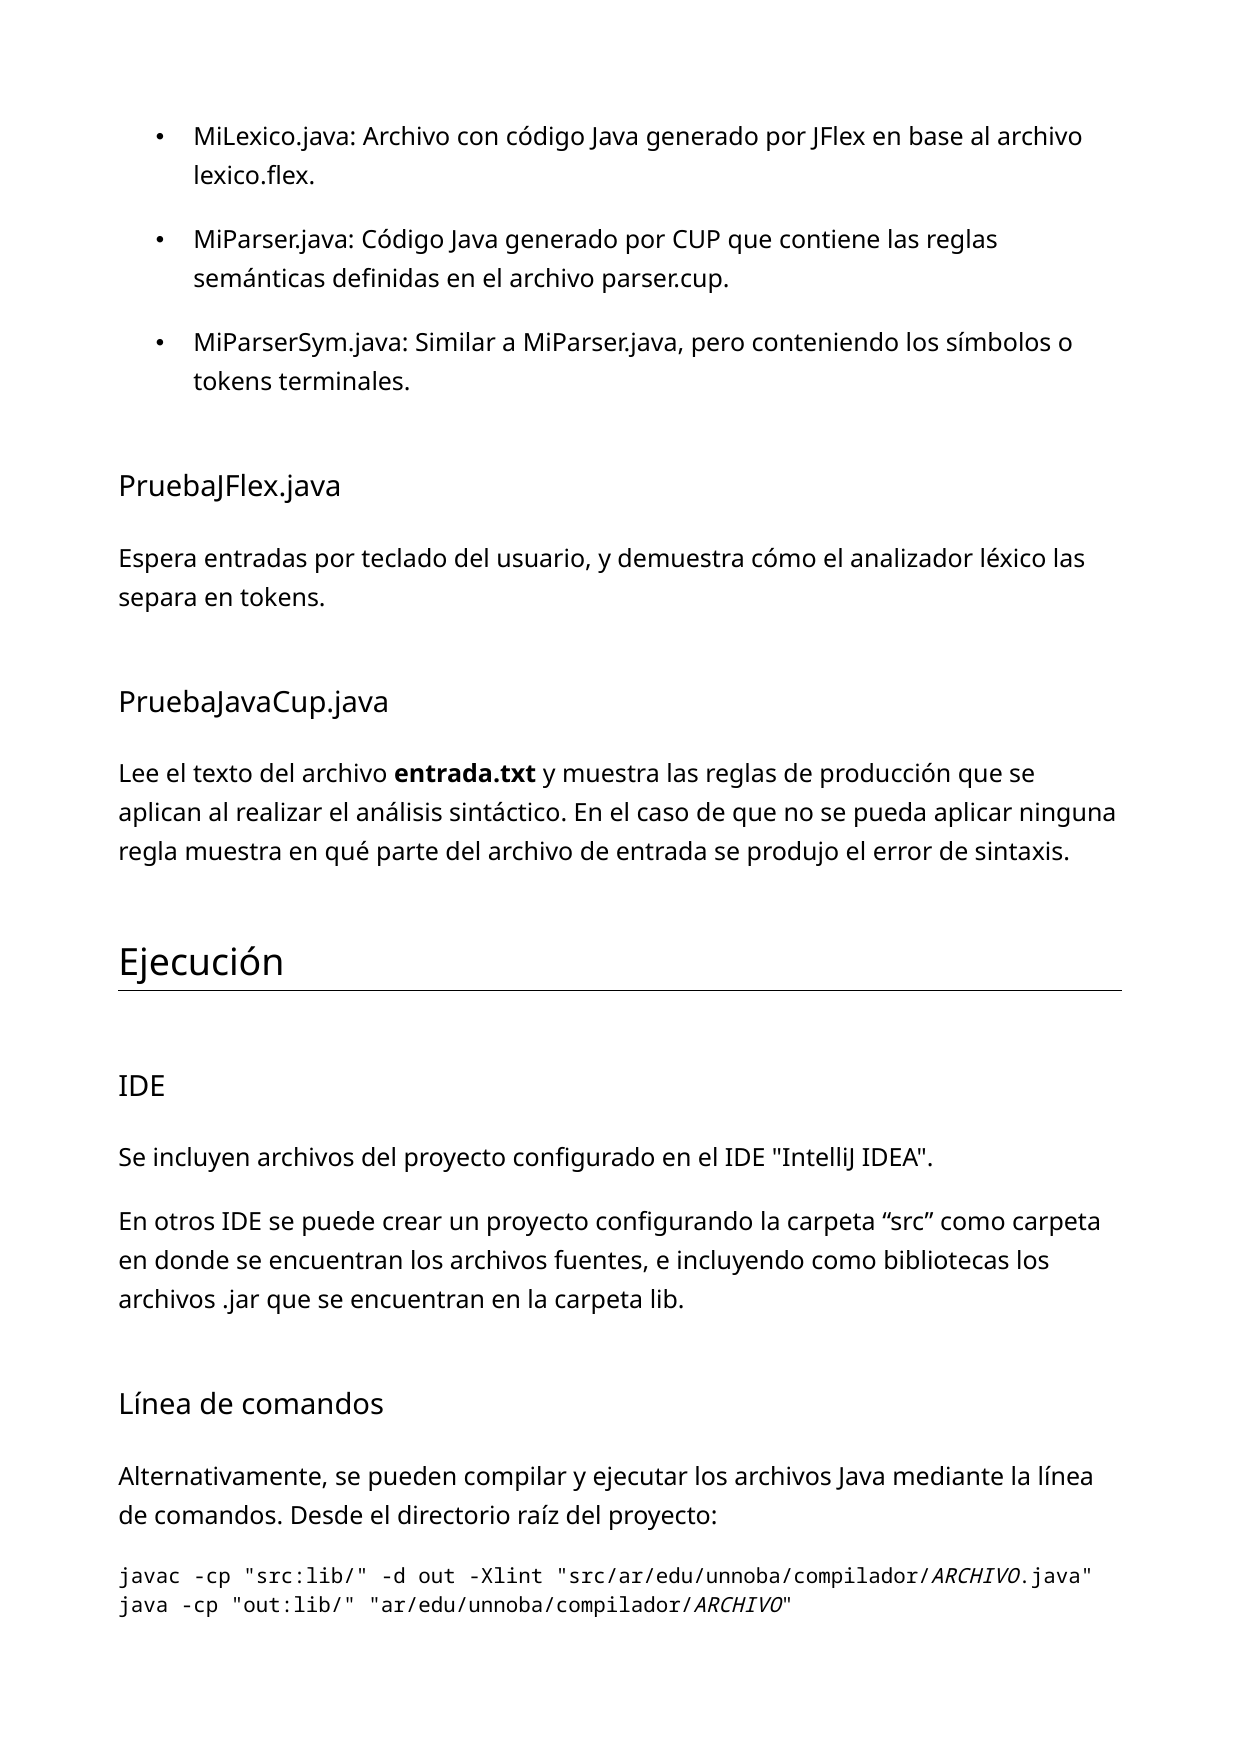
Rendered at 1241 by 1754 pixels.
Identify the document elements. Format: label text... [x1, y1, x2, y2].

list MiParser.java: Código Java generado por CUP que contiene las reglas semánticas definidas en el archivo parser.cup. [156, 221, 1122, 295]
subtitle PruebaJFlex.java [118, 466, 1122, 505]
text En otros IDE se puede crear un proyecto configurando la carpeta “src” como carpeta en donde se encuentran los archivos fuentes, e incluyendo como bibliotecas los archivos .jar que se encuentran en la carpeta lib. [118, 1204, 1122, 1316]
subtitle PruebaJavaCup.java [118, 681, 1122, 721]
text Se incluyen archivos del proyecto configurado en el IDE "IntelliJ IDEA". [118, 1139, 1122, 1173]
subtitle IDE [118, 1065, 1122, 1104]
subtitle Ejecución [118, 936, 1122, 990]
text Alternativamente, se pueden compilar y ejecutar los archivos Java mediante la línea de comandos. Desde el directorio raíz del proyecto: [118, 1458, 1122, 1531]
text Lee el texto del archivo entrada.txt y muestra las reglas de producción que se aplican al realizar el análisis sintáctico. En el caso de que no se pueda aplicar ninguna regla muestra en qué parte del archivo de entrada se produjo el error de sintaxis. [118, 756, 1122, 868]
text javac -cp "src:lib/" -d out -Xlint "src/ar/edu/unnoba/compilador/ARCHIVO.java" java -cp "out:lib/" "ar/edu/unnoba/compilador/ARCHIVO" [118, 1562, 1122, 1618]
list MiParserSym.java: Similar a MiParser.java, pero conteniendo los símbolos o tokens terminales. [156, 325, 1122, 398]
list MiLexico.java: Archivo con código Java generado por JFlex en base al archivo lexico.flex. [156, 118, 1122, 191]
subtitle Línea de comandos [118, 1384, 1122, 1423]
text Espera entradas por teclado del usuario, y demuestra cómo el analizador léxico las separa en tokens. [118, 540, 1122, 613]
